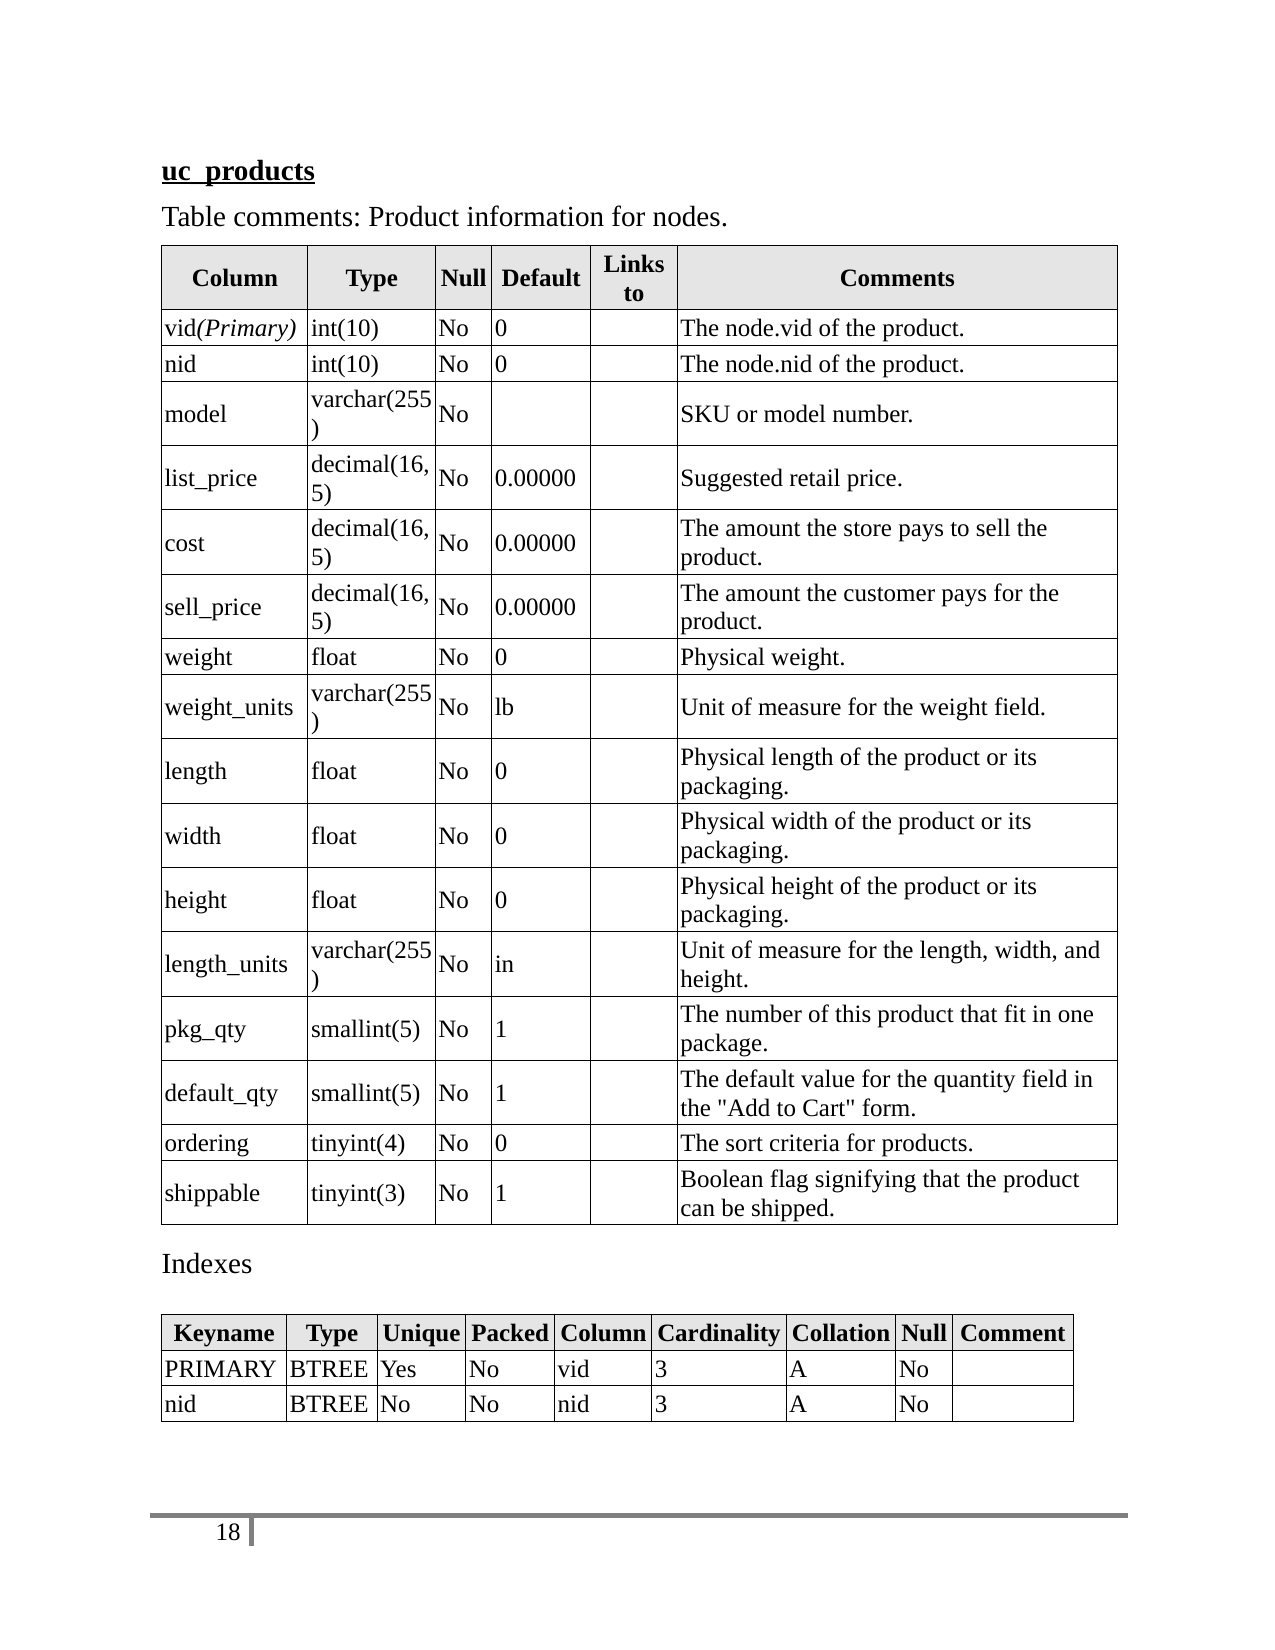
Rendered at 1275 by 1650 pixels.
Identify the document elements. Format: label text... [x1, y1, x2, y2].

table_cell tinyint(4) [308, 1125, 435, 1160]
table_header Column [162, 246, 307, 309]
table_header Column [555, 1315, 651, 1350]
table_cell 1 [492, 1161, 590, 1224]
table_cell No [378, 1386, 465, 1421]
table_header Default [492, 246, 590, 309]
table_cell smallint(5) [308, 997, 435, 1060]
table_cell 3 [652, 1351, 786, 1385]
table_cell length_units [162, 932, 307, 996]
table_cell Physical width of the product or its packaging. [678, 804, 1117, 867]
table_cell height [162, 868, 307, 931]
table_cell in [492, 932, 590, 996]
table_cell [591, 739, 677, 802]
table_cell [953, 1386, 1073, 1421]
table_header Packed [466, 1315, 554, 1350]
table_cell [492, 382, 590, 445]
table_cell vid [555, 1351, 651, 1385]
table_cell cost [162, 510, 307, 574]
table_cell No [436, 804, 491, 867]
table_cell The default value for the quantity field in the "Add to Cart" form. [678, 1061, 1117, 1124]
table_cell decimal(16,5) [308, 575, 435, 638]
table_cell [591, 868, 677, 931]
table_cell 0.00000 [492, 575, 590, 638]
table_cell int(10) [308, 310, 435, 345]
table_cell The amount the store pays to sell the product. [678, 510, 1117, 574]
table_cell shippable [162, 1161, 307, 1224]
table_cell No [436, 739, 491, 802]
table_cell BTREE [287, 1386, 377, 1421]
table_cell 1 [492, 997, 590, 1060]
table_header Type [308, 246, 435, 309]
table_cell ordering [162, 1125, 307, 1160]
table_cell nid [555, 1386, 651, 1421]
table_cell 0.00000 [492, 446, 590, 509]
table_cell list_price [162, 446, 307, 509]
table_cell Unit of measure for the weight field. [678, 675, 1117, 738]
table_cell The node.vid of the product. [678, 310, 1117, 345]
table_cell The sort criteria for products. [678, 1125, 1117, 1160]
table_cell 0 [492, 310, 590, 345]
table_cell [591, 639, 677, 674]
table_cell No [436, 346, 491, 381]
table_header Collation [787, 1315, 895, 1350]
table_cell 0 [492, 804, 590, 867]
table_cell [591, 310, 677, 345]
table_cell No [436, 382, 491, 445]
table_cell The number of this product that fit in one package. [678, 997, 1117, 1060]
table_header Type [287, 1315, 377, 1350]
subtitle Indexes [161, 1246, 1117, 1280]
table_cell The amount the customer pays for the product. [678, 575, 1117, 638]
table_cell [591, 382, 677, 445]
table_cell nid [162, 346, 307, 381]
table_cell Physical height of the product or its packaging. [678, 868, 1117, 931]
table_cell BTREE [287, 1351, 377, 1385]
table_cell No [436, 932, 491, 996]
table_cell float [308, 804, 435, 867]
table_cell nid [162, 1386, 286, 1421]
subtitle uc_products [161, 153, 1117, 186]
text Table comments: Product information for nodes. [161, 199, 1117, 232]
table_cell No [466, 1386, 554, 1421]
table_cell varchar(255) [308, 932, 435, 996]
table_header Null [896, 1315, 952, 1350]
table_cell Yes [378, 1351, 465, 1385]
table_cell [591, 1061, 677, 1124]
table_cell The node.nid of the product. [678, 346, 1117, 381]
table_cell [591, 675, 677, 738]
table_cell Suggested retail price. [678, 446, 1117, 509]
table_cell A [787, 1386, 895, 1421]
table_cell SKU or model number. [678, 382, 1117, 445]
table_cell weight [162, 639, 307, 674]
table_header Keyname [162, 1315, 286, 1350]
table_cell lb [492, 675, 590, 738]
table_cell decimal(16,5) [308, 446, 435, 509]
table_cell Physical length of the product or its packaging. [678, 739, 1117, 802]
table_cell No [436, 446, 491, 509]
table_header Comment [953, 1315, 1073, 1350]
table_cell No [436, 675, 491, 738]
table_cell No [896, 1351, 952, 1385]
table_cell 0 [492, 639, 590, 674]
table_cell weight_units [162, 675, 307, 738]
table_cell float [308, 639, 435, 674]
table_cell float [308, 868, 435, 931]
table_cell [591, 446, 677, 509]
table_cell No [436, 868, 491, 931]
table_cell No [436, 997, 491, 1060]
table_cell [591, 1161, 677, 1224]
table_cell tinyint(3) [308, 1161, 435, 1224]
table_cell No [896, 1386, 952, 1421]
table_cell float [308, 739, 435, 802]
table_cell No [436, 1161, 491, 1224]
table_cell default_qty [162, 1061, 307, 1124]
table_cell [591, 1125, 677, 1160]
table_cell 3 [652, 1386, 786, 1421]
table_cell PRIMARY [162, 1351, 286, 1385]
table_header Cardinality [652, 1315, 786, 1350]
table_cell 1 [492, 1061, 590, 1124]
table_cell No [436, 639, 491, 674]
table_cell [591, 510, 677, 574]
table_header Links to [591, 246, 677, 309]
table_cell A [787, 1351, 895, 1385]
table_header Unique [378, 1315, 465, 1350]
table_cell 0 [492, 868, 590, 931]
table_header Comments [678, 246, 1117, 309]
table_cell No [436, 510, 491, 574]
table_cell varchar(255) [308, 382, 435, 445]
table_cell No [436, 1061, 491, 1124]
table_cell No [436, 310, 491, 345]
table_cell vid(Primary) [162, 310, 307, 345]
table_cell [591, 997, 677, 1060]
table_cell 0 [492, 1125, 590, 1160]
table_cell length [162, 739, 307, 802]
table_cell No [436, 575, 491, 638]
table_cell 0 [492, 739, 590, 802]
table_cell decimal(16,5) [308, 510, 435, 574]
table_cell No [436, 1125, 491, 1160]
table_cell model [162, 382, 307, 445]
table_cell Boolean flag signifying that the product can be shipped. [678, 1161, 1117, 1224]
table_cell [953, 1351, 1073, 1385]
table_cell 0.00000 [492, 510, 590, 574]
table_header Null [436, 246, 491, 309]
table_cell [591, 575, 677, 638]
table_cell Unit of measure for the length, width, and height. [678, 932, 1117, 996]
table_cell int(10) [308, 346, 435, 381]
table_cell 0 [492, 346, 590, 381]
table_cell [591, 804, 677, 867]
table_cell [591, 932, 677, 996]
table_cell [591, 346, 677, 381]
table_cell sell_price [162, 575, 307, 638]
table_cell No [466, 1351, 554, 1385]
table_cell pkg_qty [162, 997, 307, 1060]
table_cell smallint(5) [308, 1061, 435, 1124]
table_cell varchar(255) [308, 675, 435, 738]
table_cell Physical weight. [678, 639, 1117, 674]
table_cell width [162, 804, 307, 867]
